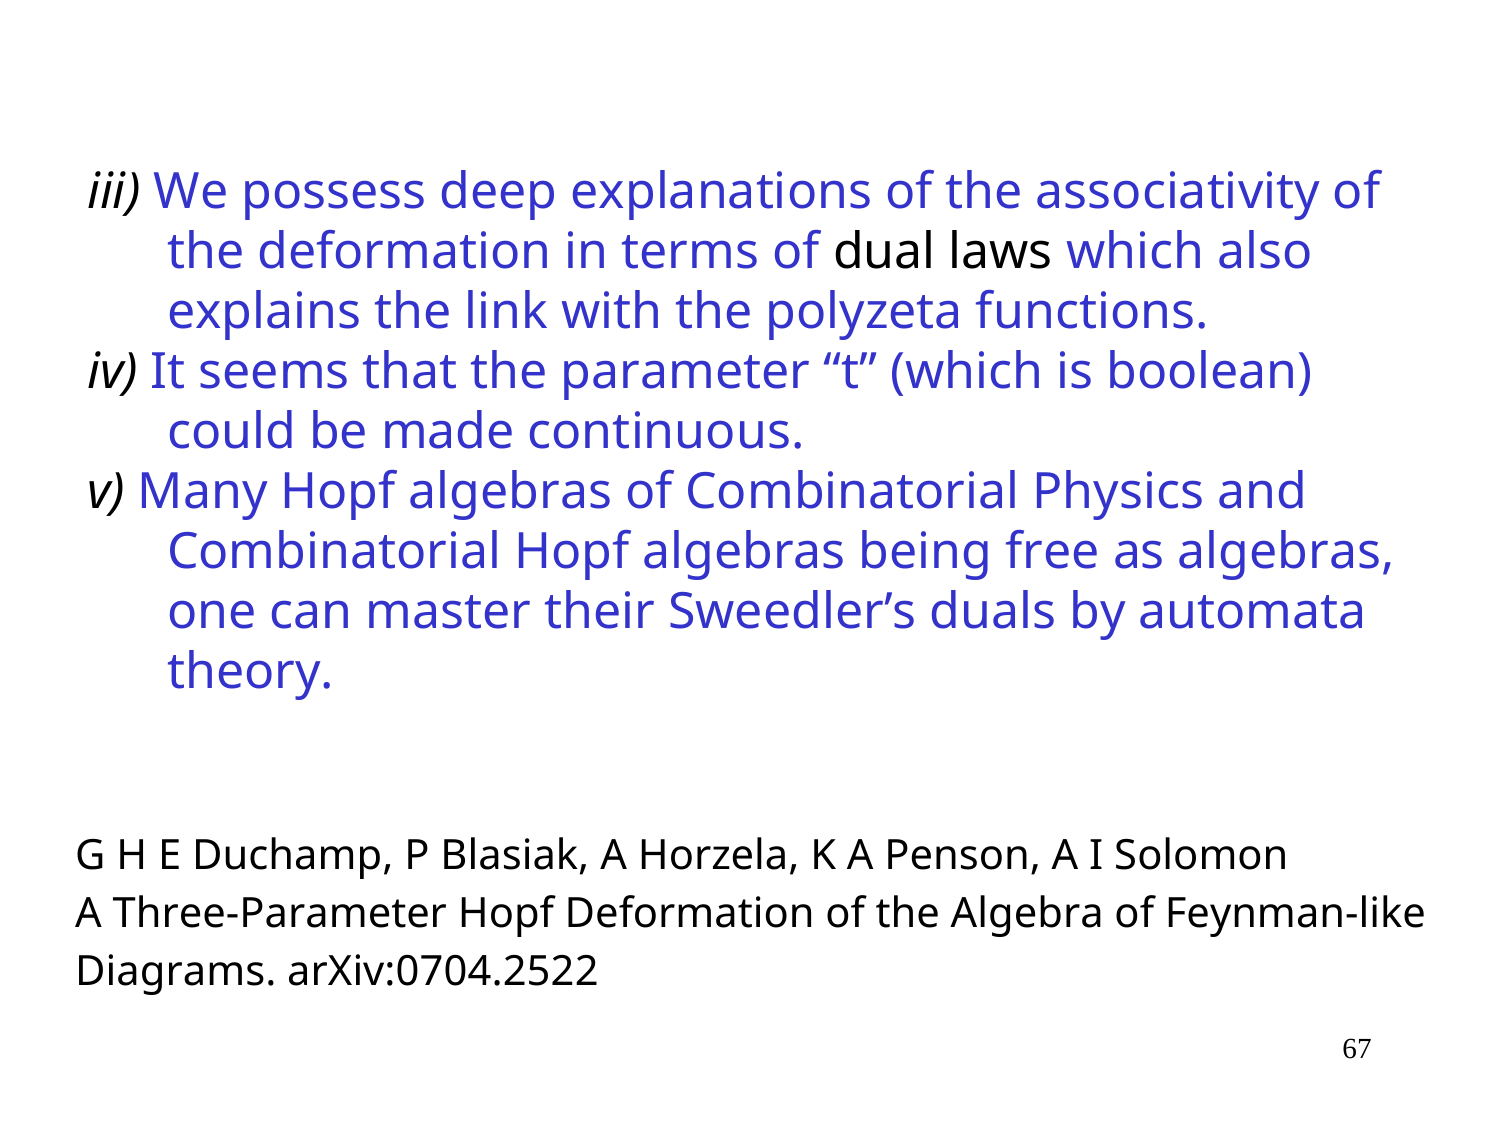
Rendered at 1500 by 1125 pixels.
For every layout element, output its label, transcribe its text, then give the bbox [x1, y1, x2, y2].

text_box iii) We possess deep explanations of the associativity of the deformation in terms of dual laws which also explains the link with the polyzeta functions. iv) It seems that the parameter “t” (which is boolean) could be made continuous. v) Many Hopf algebras of Combinatorial Physics and Combinatorial Hopf algebras being free as algebras, one can master their Sweedler’s duals by automata theory. [72, 151, 1413, 707]
text_box G H E Duchamp, P Blasiak, A Horzela, K A Penson, A I Solomon A Three-Parameter Hopf Deformation of the Algebra of Feynman-like Diagrams. arXiv:0704.2522 [60, 812, 1442, 1002]
